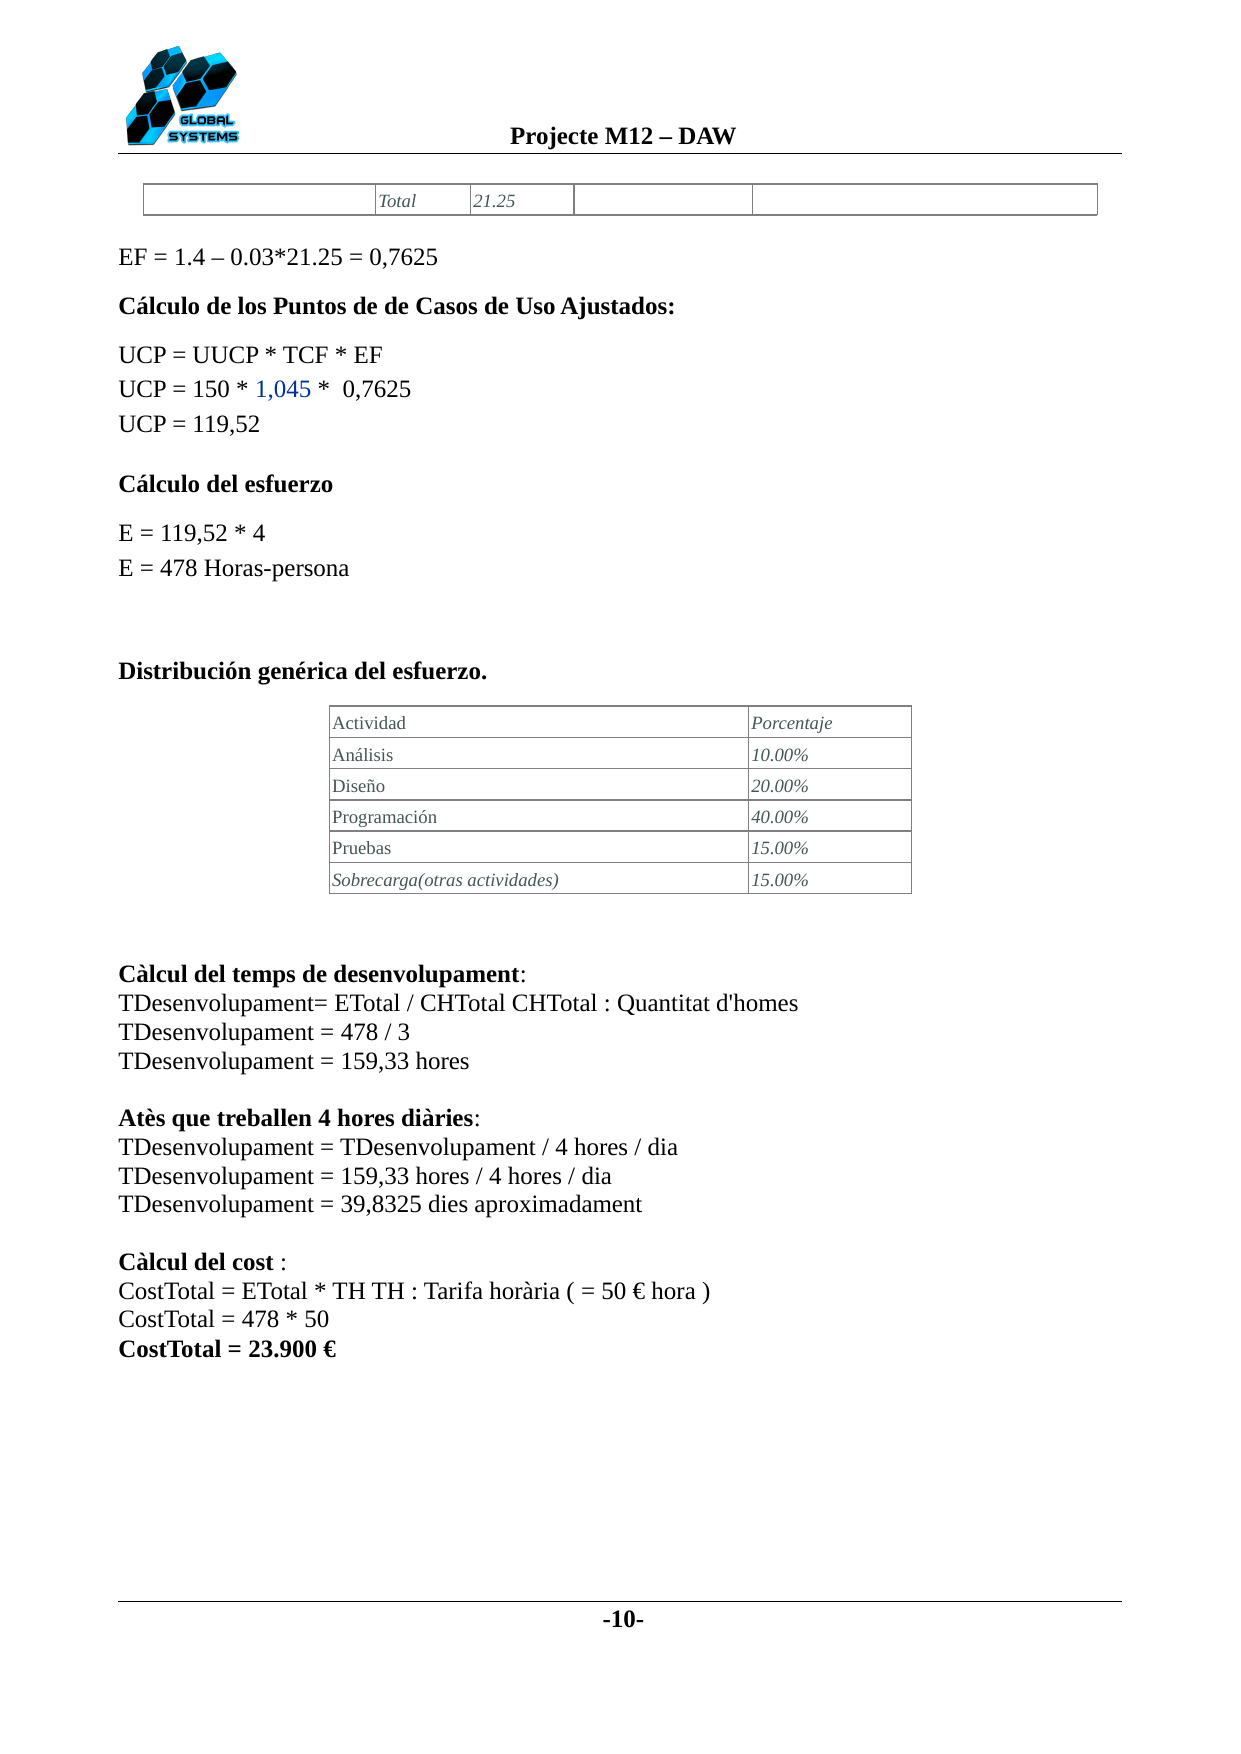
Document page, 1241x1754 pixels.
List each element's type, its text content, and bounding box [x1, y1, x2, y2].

table_header Porcentaje [749, 707, 911, 737]
table_cell 15.00% [749, 863, 911, 893]
text EF = 1.4 – 0.03*21.25 = 0,7625 [118, 215, 1122, 271]
text TDesenvolupament = TDesenvolupament / 4 hores / dia [118, 1132, 1122, 1161]
text TDesenvolupament = 159,33 hores [118, 1046, 1122, 1074]
text Cálculo de los Puntos de de Casos de Uso Ajustados: [118, 291, 1122, 320]
table_cell Diseño [330, 769, 748, 799]
table_cell 21.25 [471, 185, 573, 214]
table_cell [144, 185, 375, 214]
text TDesenvolupament = 478 / 3 [118, 1017, 1122, 1046]
text UCP = UUCP * TCF * EF [118, 340, 1122, 369]
table_header Actividad [330, 707, 748, 737]
table_cell Sobrecarga(otras actividades) [330, 863, 748, 893]
table_cell Análisis [330, 738, 748, 768]
text Càlcul del temps de desenvolupament: [118, 959, 1122, 988]
table_cell 15.00% [749, 832, 911, 862]
table_cell Programación [330, 801, 748, 830]
table_cell [753, 185, 1097, 214]
picture [121, 20, 244, 165]
text TDesenvolupament= ETotal / CHTotal CHTotal : Quantitat d'homes [118, 988, 1122, 1017]
text Cálculo del esfuerzo [118, 469, 1122, 498]
text Distribución genérica del esfuerzo. [118, 587, 1122, 685]
text CostTotal = ETotal * TH TH : Tarifa horària ( = 50 € hora ) [118, 1276, 1122, 1304]
table_cell 20.00% [749, 769, 911, 799]
text TDesenvolupament = 159,33 hores / 4 hores / dia [118, 1161, 1122, 1189]
table_cell Total [376, 185, 470, 214]
text UCP = 150 * 1,045 * 0,7625 [118, 374, 1122, 403]
text CostTotal = 23.900 € [118, 1333, 1122, 1363]
table_cell Pruebas [330, 832, 748, 862]
table_cell [575, 185, 752, 214]
table_cell 40.00% [749, 801, 911, 830]
text TDesenvolupament = 39,8325 dies aproximadament [118, 1189, 1122, 1218]
text E = 119,52 * 4 [118, 518, 1122, 547]
text Càlcul del cost : [118, 1247, 1122, 1276]
text E = 478 Horas-persona [118, 553, 1122, 582]
text UCP = 119,52 [118, 409, 1122, 438]
text Atès que treballen 4 hores diàries: [118, 1103, 1122, 1132]
text CostTotal = 478 * 50 [118, 1304, 1122, 1333]
table_cell 10.00% [749, 738, 911, 768]
